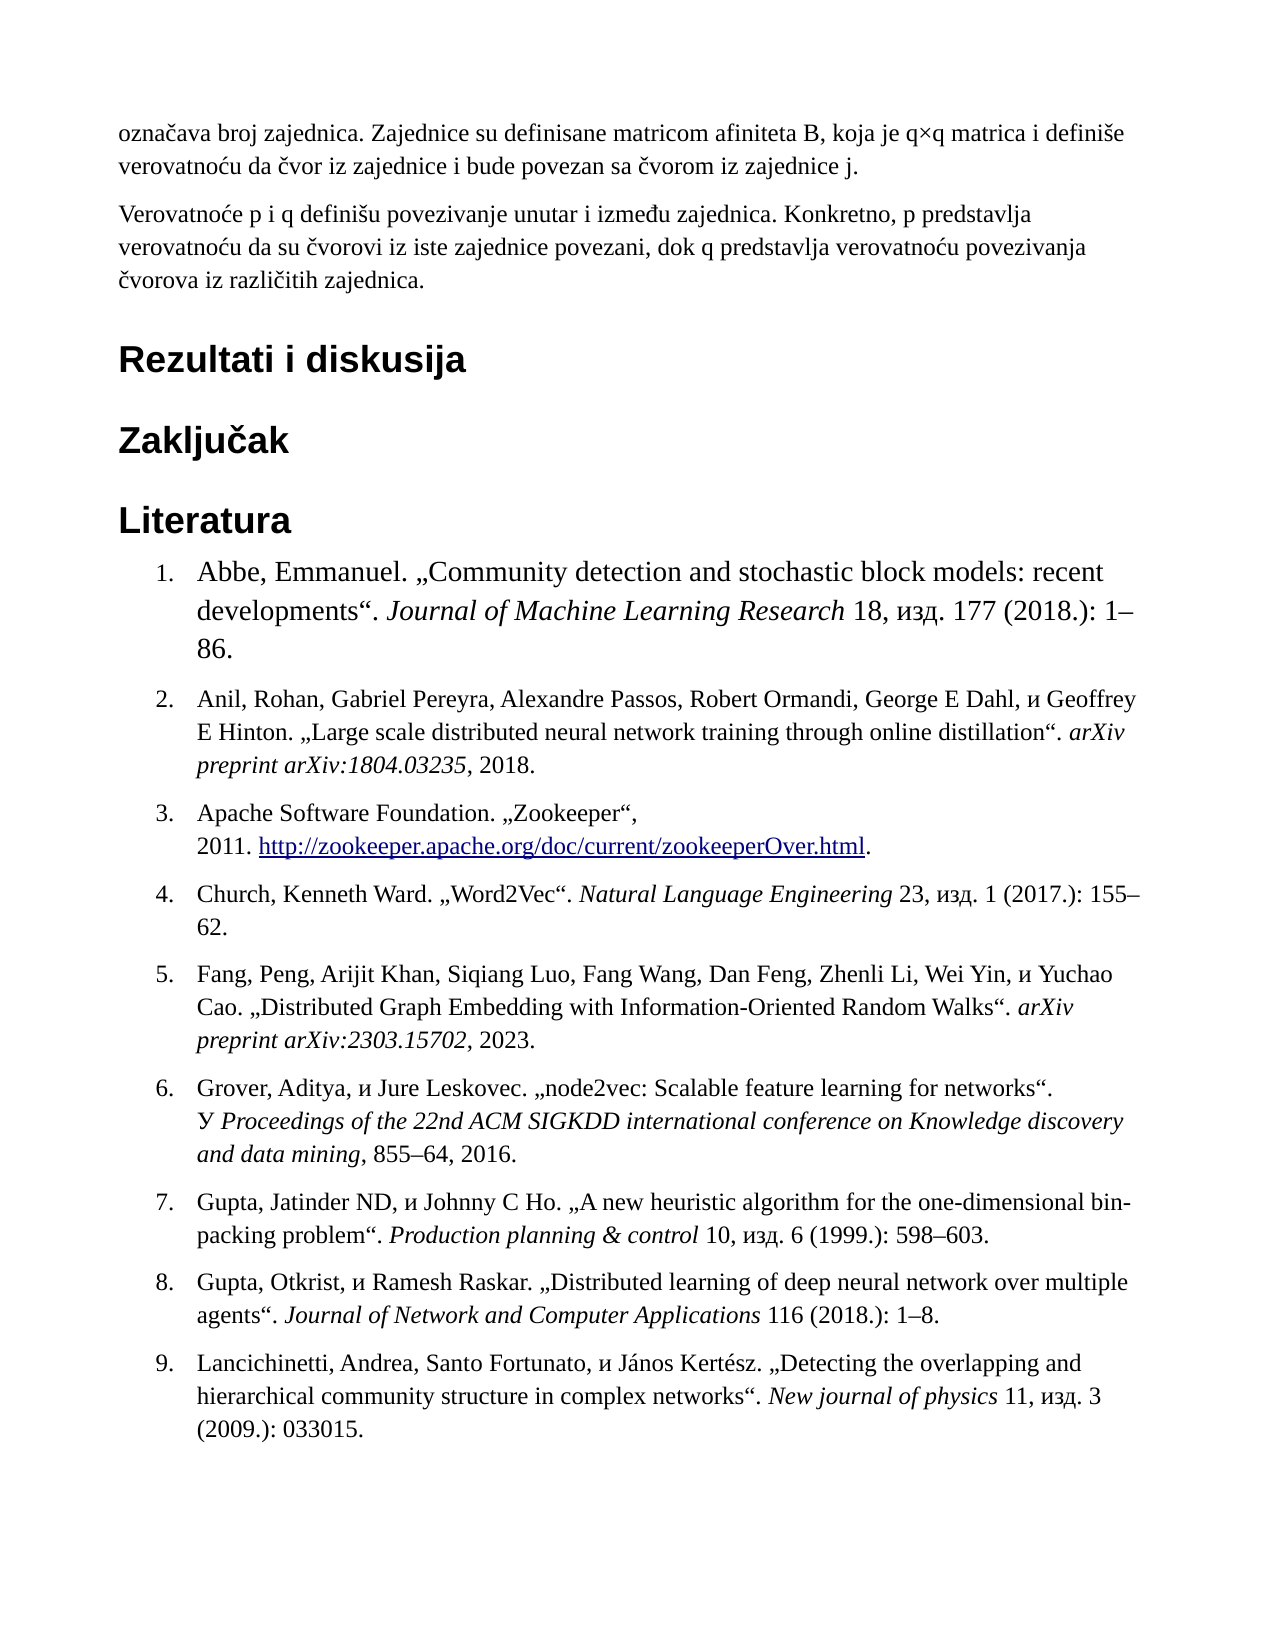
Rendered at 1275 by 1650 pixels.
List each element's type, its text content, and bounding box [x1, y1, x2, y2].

list Lancichinetti, Andrea, Santo Fortunato, и János Kertész. „Detecting the overlapping and hierarchical community structure in complex networks“. New journal of physics 11, изд. 3 (2009.): 033015. [155, 1348, 1157, 1443]
list Apache Software Foundation. „Zookeeper“, 2011. http://zookeeper.apache.org/doc/current/zookeeperOver.html. [155, 798, 1157, 860]
list Gupta, Otkrist, и Ramesh Raskar. „Distributed learning of deep neural network over multiple agents“. Journal of Network and Computer Applications 116 (2018.): 1–8. [155, 1267, 1157, 1329]
list Anil, Rohan, Gabriel Pereyra, Alexandre Passos, Robert Ormandi, George E Dahl, и Geoffrey E Hinton. „Large scale distributed neural network training through online distillation“. arXiv preprint arXiv:1804.03235, 2018. [155, 684, 1157, 779]
list Abbe, Emmanuel. „Community detection and stochastic block models: recent developments“. Journal of Machine Learning Research 18, изд. 177 (2018.): 1–86. [155, 554, 1157, 665]
subtitle Zaključak [118, 418, 1157, 461]
list Church, Kenneth Ward. „Word2Vec“. Natural Language Engineering 23, изд. 1 (2017.): 155–62. [155, 879, 1157, 941]
list Gupta, Jatinder ND, и Johnny C Ho. „A new heuristic algorithm for the one-dimensional bin-packing problem“. Production planning & control 10, изд. 6 (1999.): 598–603. [155, 1187, 1157, 1248]
list Fang, Peng, Arijit Khan, Siqiang Luo, Fang Wang, Dan Feng, Zhenli Li, Wei Yin, и Yuchao Cao. „Distributed Graph Embedding with Information-Oriented Random Walks“. arXiv preprint arXiv:2303.15702, 2023. [155, 959, 1157, 1054]
list Grover, Aditya, и Jure Leskovec. „node2vec: Scalable feature learning for networks“. У Proceedings of the 22nd ACM SIGKDD international conference on Knowledge discovery and data mining, 855–64, 2016. [155, 1073, 1157, 1168]
subtitle Rezultati i diskusija [118, 337, 1157, 381]
text Verovatnoće p i q definišu povezivanje unutar i između zajednica. Konkretno, p predstavlja verovatnoću da su čvorovi iz iste zajednice povezani, dok q predstavlja verovatnoću povezivanja čvorova iz različitih zajednica. [118, 199, 1157, 293]
text označava broj zajednica. Zajednice su definisane matricom afiniteta B, koja je q×q matrica i definiše verovatnoću da čvor iz zajednice i bude povezan sa čvorom iz zajednice j. [118, 118, 1157, 180]
subtitle Literatura [118, 499, 1157, 542]
